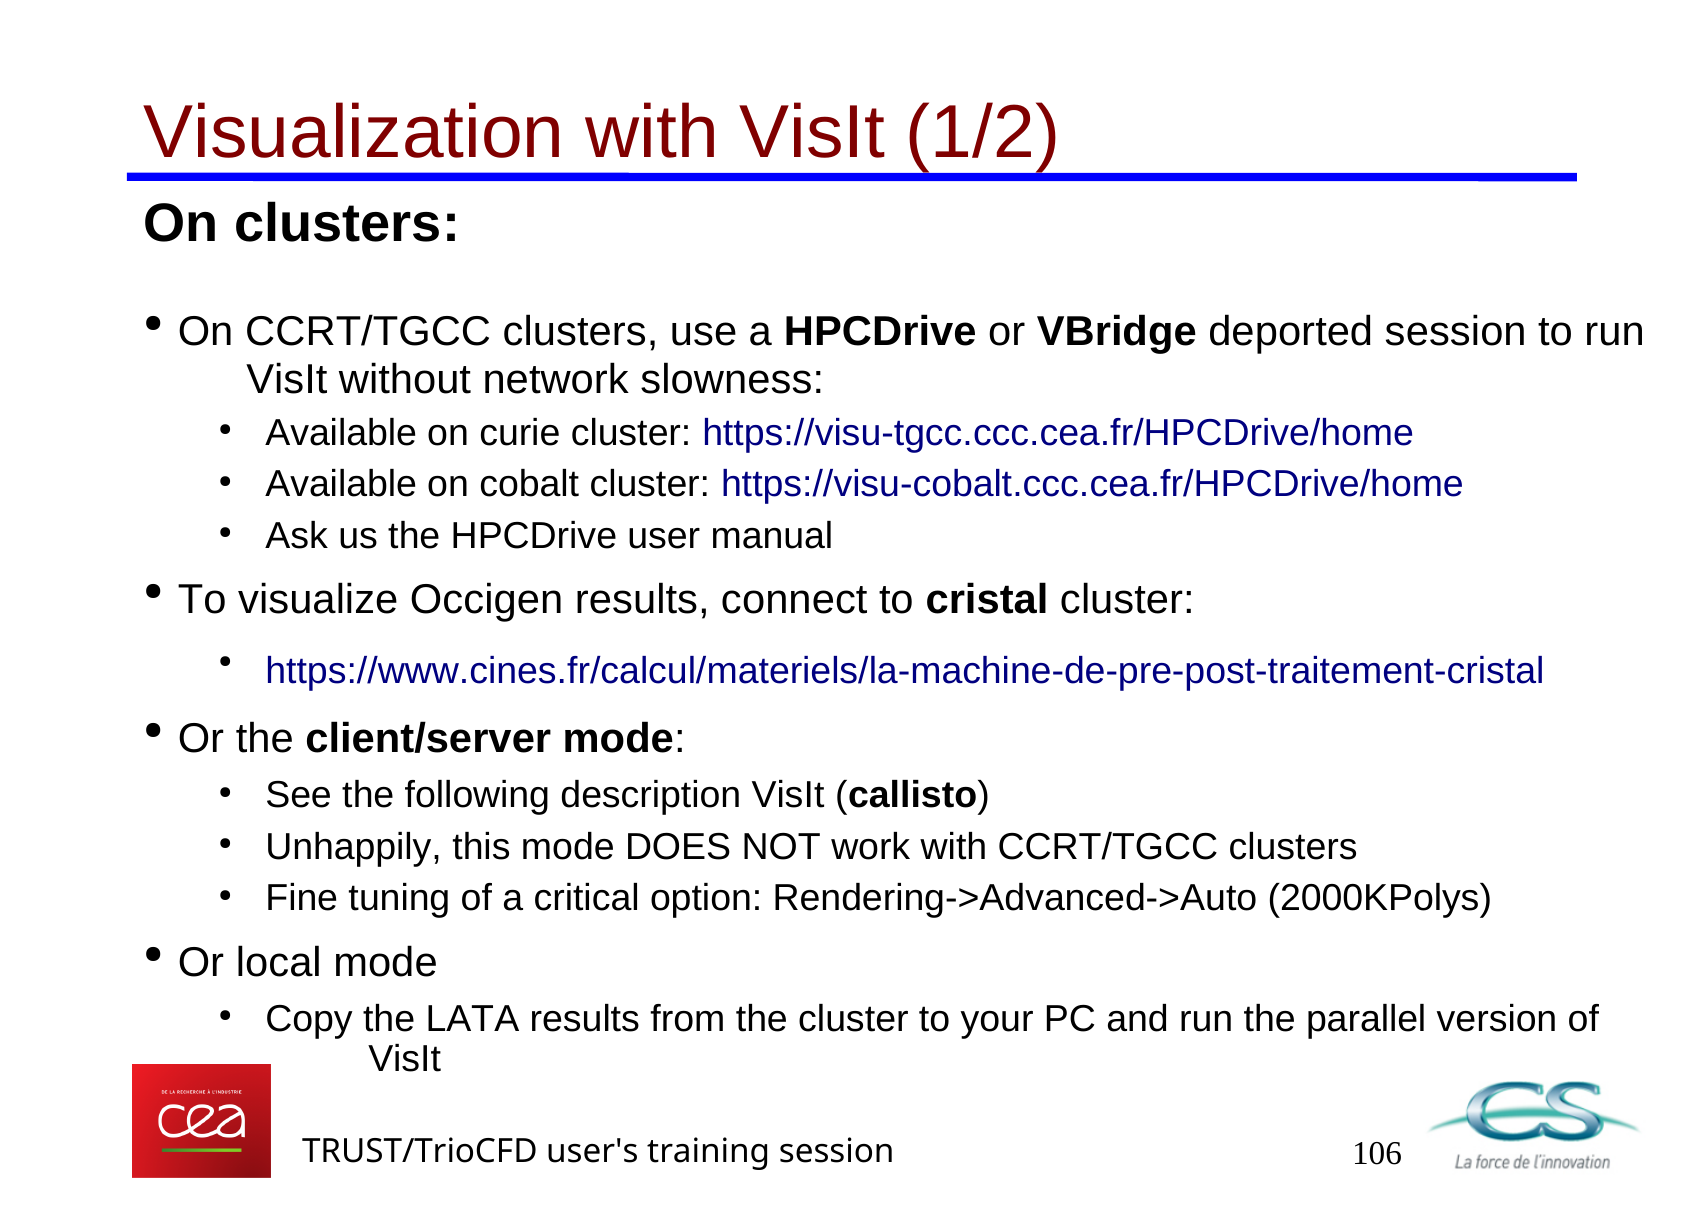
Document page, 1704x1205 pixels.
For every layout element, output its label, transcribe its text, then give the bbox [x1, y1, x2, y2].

picture [132, 1096, 271, 1178]
picture [1423, 1096, 1648, 1179]
title Visualization with VisIt (1/2) [127, 39, 1577, 187]
text_box On clusters: On CCRT/TGCC clusters, use a HPCDrive or VBridge deported session to run VisIt without network slowness: Available on curie cluster: https://visu-tgcc.ccc.cea.fr/HPCDrive/home Available on cobalt cluster: https://visu-cobalt.ccc.cea.fr/HPCDrive/home Ask us the HPCDrive user manual To visualize Occigen results, connect to cristal cluster: https://www.cines.fr/calcul/materiels/la-machine-de-pre-post-traitement-cristal Or the client/server mode: See the following description VisIt (callisto) Unhappily, this mode DOES NOT work with CCRT/TGCC clusters Fine tuning of a critical option: Rendering->Advanced->Auto (2000KPolys) Or local mode Copy the LATA results from the cluster to your PC and run the parallel version of VisIt [127, 187, 1687, 1096]
